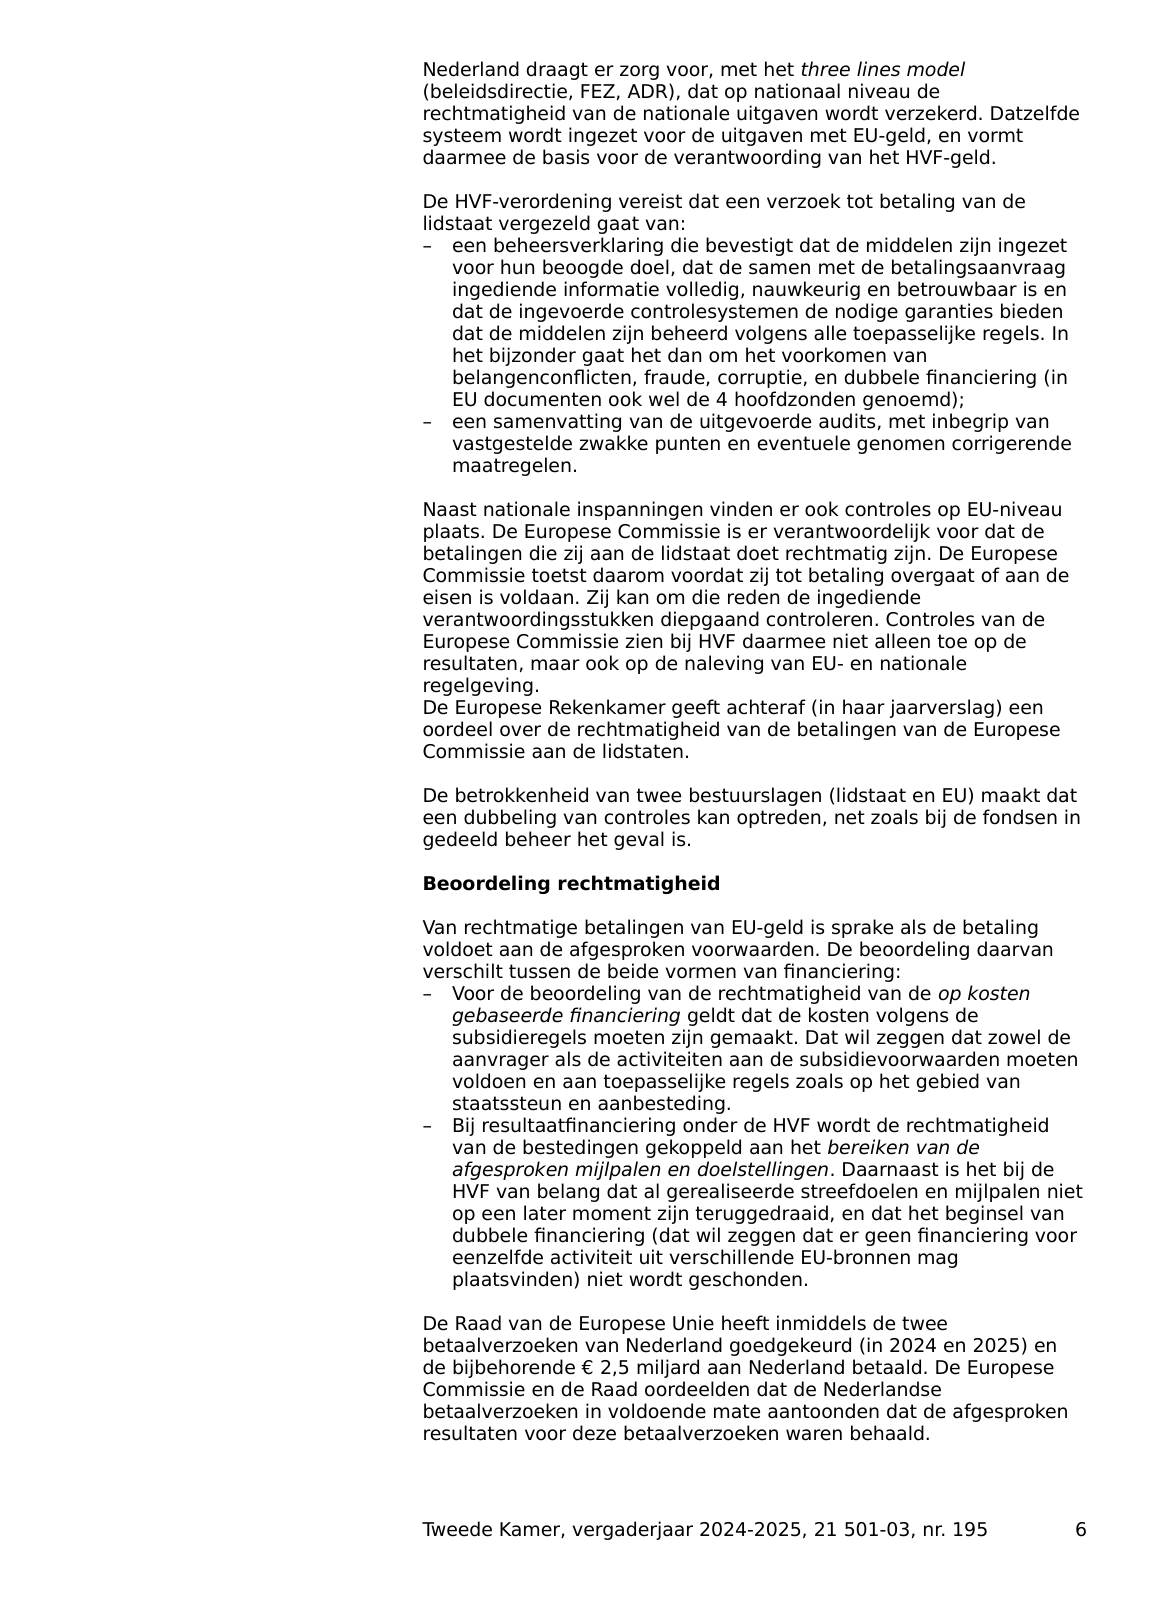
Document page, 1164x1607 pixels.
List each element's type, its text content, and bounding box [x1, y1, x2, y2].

text De Europese Rekenkamer geeft achteraf (in haar jaarverslag) een oordeel over de rechtmatigheid van de betalingen van de Europese Commissie aan de lidstaten. [422, 697, 1087, 763]
text – Bij resultaatfinanciering onder de HVF wordt de rechtmatigheid van de bestedingen gekoppeld aan het bereiken van de afgesproken mijlpalen en doelstellingen. Daarnaast is het bij de HVF van belang dat al gerealiseerde streefdoelen en mijlpalen niet op een later moment zijn teruggedraaid, en dat het beginsel van dubbele financiering (dat wil zeggen dat er geen financiering voor eenzelfde activiteit uit verschillende EU-bronnen mag plaatsvinden) niet wordt geschonden. [422, 1115, 1087, 1291]
subtitle Beoordeling rechtmatigheid [422, 873, 1087, 895]
text De betrokkenheid van twee bestuurslagen (lidstaat en EU) maakt dat een dubbeling van controles kan optreden, net zoals bij de fondsen in gedeeld beheer het geval is. [422, 785, 1087, 851]
text – een samenvatting van de uitgevoerde audits, met inbegrip van vastgestelde zwakke punten en eventuele genomen corrigerende maatregelen. [422, 411, 1087, 477]
text – een beheersverklaring die bevestigt dat de middelen zijn ingezet voor hun beoogde doel, dat de samen met de betalingsaanvraag ingediende informatie volledig, nauwkeurig en betrouwbaar is en dat de ingevoerde controlesystemen de nodige garanties bieden dat de middelen zijn beheerd volgens alle toepasselijke regels. In het bijzonder gaat het dan om het voorkomen van belangenconflicten, fraude, corruptie, en dubbele financiering (in EU documenten ook wel de 4 hoofdzonden genoemd); [422, 235, 1087, 411]
text De Raad van de Europese Unie heeft inmiddels de twee betaalverzoeken van Nederland goedgekeurd (in 2024 en 2025) en de bijbehorende € 2,5 miljard aan Nederland betaald. De Europese Commissie en de Raad oordeelden dat de Nederlandse betaalverzoeken in voldoende mate aantoonden dat de afgesproken resultaten voor deze betaalverzoeken waren behaald. [422, 1313, 1087, 1445]
text Nederland draagt er zorg voor, met het three lines model (beleidsdirectie, FEZ, ADR), dat op nationaal niveau de rechtmatigheid van de nationale uitgaven wordt verzekerd. Datzelfde systeem wordt ingezet voor de uitgaven met EU-geld, en vormt daarmee de basis voor de verantwoording van het HVF-geld. [422, 59, 1087, 169]
text De HVF-verordening vereist dat een verzoek tot betaling van de lidstaat vergezeld gaat van: [422, 191, 1087, 235]
text Naast nationale inspanningen vinden er ook controles op EU-niveau plaats. De Europese Commissie is er verantwoordelijk voor dat de betalingen die zij aan de lidstaat doet rechtmatig zijn. De Europese Commissie toetst daarom voordat zij tot betaling overgaat of aan de eisen is voldaan. Zij kan om die reden de ingediende verantwoordingsstukken diepgaand controleren. Controles van de Europese Commissie zien bij HVF daarmee niet alleen toe op de resultaten, maar ook op de naleving van EU- en nationale regelgeving. [422, 499, 1087, 697]
text Van rechtmatige betalingen van EU-geld is sprake als de betaling voldoet aan de afgesproken voorwaarden. De beoordeling daarvan verschilt tussen de beide vormen van financiering: [422, 917, 1087, 983]
text – Voor de beoordeling van de rechtmatigheid van de op kosten gebaseerde financiering geldt dat de kosten volgens de subsidieregels moeten zijn gemaakt. Dat wil zeggen dat zowel de aanvrager als de activiteiten aan de subsidievoorwaarden moeten voldoen en aan toepasselijke regels zoals op het gebied van staatssteun en aanbesteding. [422, 983, 1087, 1115]
